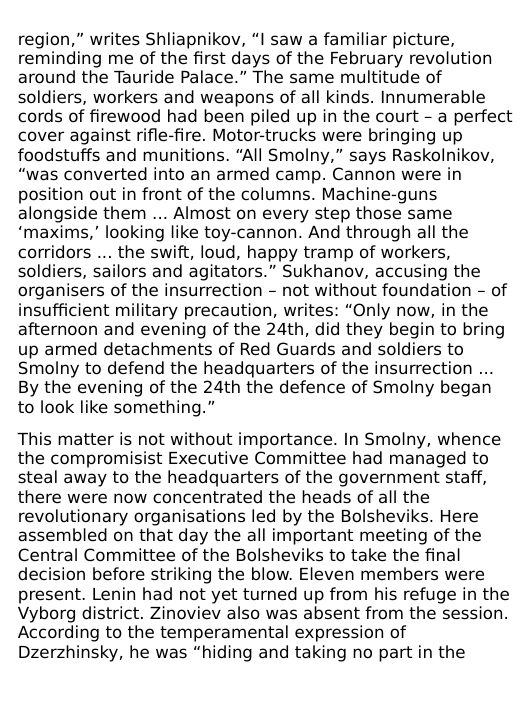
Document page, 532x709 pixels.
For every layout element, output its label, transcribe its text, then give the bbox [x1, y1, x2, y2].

text This matter is not without importance. In Smolny, whence the compromisist Executive Committee had managed to steal away to the headquarters of the government staff, there were now concentrated the heads of all the revolutionary organisations led by the Bolsheviks. Here assembled on that day the all important meeting of the Central Committee of the Bolsheviks to take the final decision before striking the blow. Eleven members were present. Lenin had not yet turned up from his refuge in the Vyborg district. Zinoviev also was absent from the session. According to the temperamental expression of Dzerzhinsky, he was “hiding and taking no part in the [18, 429, 514, 662]
text region,” writes Shliapnikov, “I saw a familiar picture, reminding me of the first days of the February revolution around the Tauride Palace.” The same multitude of soldiers, workers and weapons of all kinds. Innumerable cords of firewood had been piled up in the court – a perfect cover against rifle-fire. Motor-trucks were bringing up foodstuffs and munitions. “All Smolny,” says Raskolnikov, “was converted into an armed camp. Cannon were in position out in front of the columns. Machine-guns alongside them ... Almost on every step those same ‘maxims,’ looking like toy-cannon. And through all the corridors ... the swift, loud, happy tramp of workers, soldiers, sailors and agitators.” Sukhanov, accusing the organisers of the insurrection – not without foundation – of insufficient military precaution, writes: “Only now, in the afternoon and evening of the 24th, did they begin to bring up armed detachments of Red Guards and soldiers to Smolny to defend the headquarters of the insurrection ... By the evening of the 24th the defence of Smolny began to look like something.” [18, 29, 514, 417]
